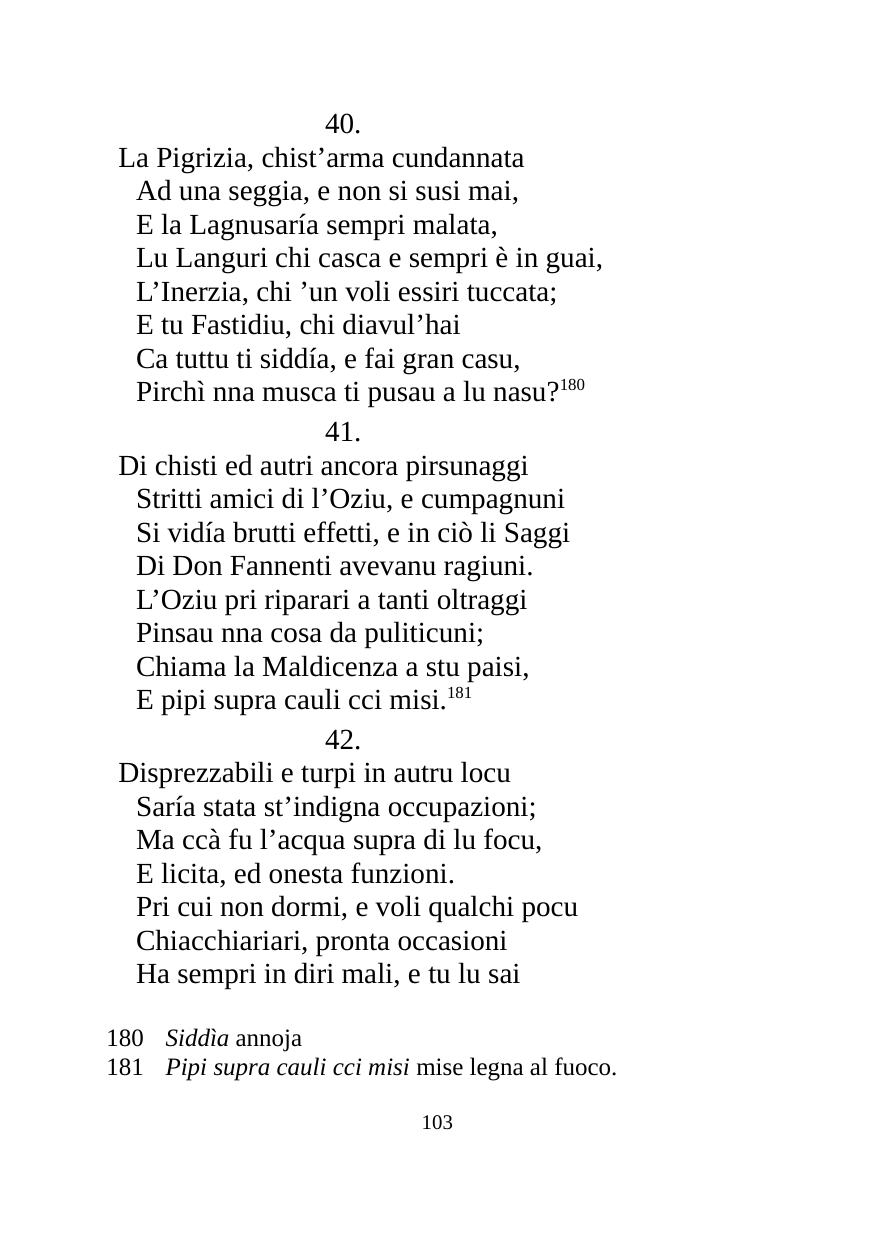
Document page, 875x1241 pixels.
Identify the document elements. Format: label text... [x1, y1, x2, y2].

text 40. [325, 106, 768, 140]
text Di chisti ed autri ancora pirsunaggi Stritti amici di l’Oziu, e cumpagnuni Si vidía brutti effetti, e in ciò li Saggi Di Don Fannenti avevanu ragiuni. L’Oziu pri riparari a tanti oltraggi Pinsau nna cosa da puliticuni; Chiama la Maldicenza a stu paisi, E pipi supra cauli cci misi. [118, 448, 768, 716]
text La Pigrizia, chist’arma cundannata Ad una seggia, e non si susi mai, E la Lagnusaría sempri malata, Lu Languri chi casca e sempri è in guai, L’Inerzia, chi ’un voli essiri tuccata; E tu Fastidiu, chi diavul’hai Ca tuttu ti siddía, e fai gran casu, Pirchì nna musca ti pusau a lu nasu? [118, 140, 768, 408]
text Disprezzabili e turpi in autru locu Saría stata st’indigna occupazioni; Ma ccà fu l’acqua supra di lu focu, E licita, ed onesta funzioni. Pri cui non dormi, e voli qualchi pocu Chiacchiariari, pronta occasioni Ha sempri in diri mali, e tu lu sai [118, 755, 768, 990]
text 41. [325, 414, 768, 448]
text 42. [325, 722, 768, 755]
text Siddìa annoja [106, 1023, 768, 1052]
text Pipi supra cauli cci misi mise legna al fuoco. [106, 1052, 768, 1080]
